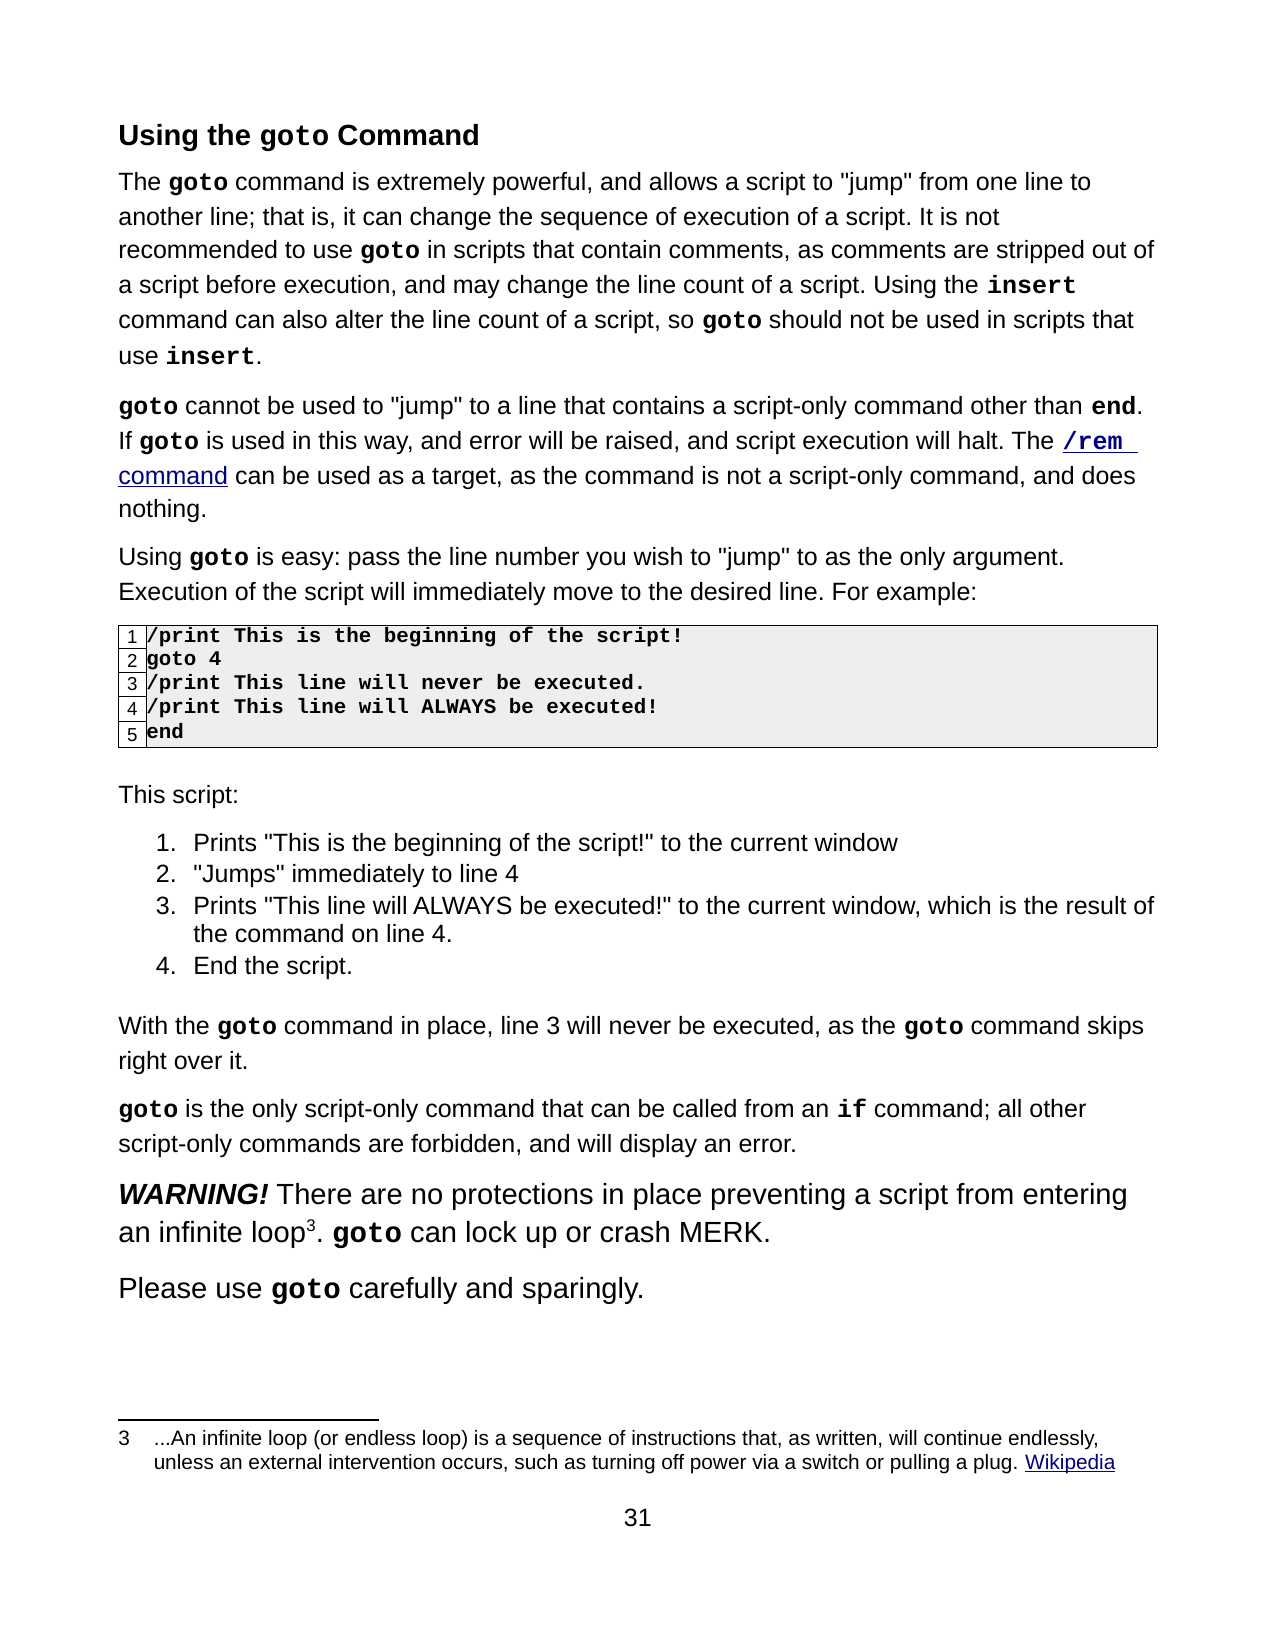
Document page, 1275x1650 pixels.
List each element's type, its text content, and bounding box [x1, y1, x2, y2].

table_header 1 [119, 626, 146, 648]
list "Jumps" immediately to line 4 [156, 859, 1157, 888]
table_cell /print This line will never be executed. [147, 672, 1157, 696]
text Please use goto carefully and sparingly. [118, 1271, 1157, 1308]
text With the goto command in place, line 3 will never be executed, as the goto command skips right over it. [118, 1011, 1157, 1075]
list End the script. [156, 951, 1157, 1008]
text Using goto is easy: pass the line number you wish to "jump" to as the only argument. Execution of the script will immediately move to the desired line. For example: [118, 542, 1157, 606]
text The goto command is extremely powerful, and allows a script to "jump" from one line to another line; that is, it can change the sequence of execution of a script. It is not recommended to use goto in scripts that contain comments, as comments are stripped out of a script before execution, and may change the line count of a script. Using the insert command can also alter the line count of a script, so goto should not be used in scripts that use insert. [118, 167, 1157, 372]
list Prints "This line will ALWAYS be executed!" to the current window, which is the result of the command on line 4. [156, 891, 1157, 948]
table_cell goto 4 [147, 648, 1157, 672]
list Prints "This is the beginning of the script!" to the current window [156, 828, 1157, 857]
text goto cannot be used to "jump" to a line that contains a script-only command other than end. If goto is used in this way, and error will be raised, and script execution will halt. The /rem command can be used as a target, as the command is not a script-only command, and does nothing. [118, 391, 1157, 523]
table_cell 4 [119, 697, 146, 721]
text WARNING! There are no protections in place preventing a script from entering an infinite loop. goto can lock up or crash MERK. [118, 1177, 1157, 1251]
table_cell 2 [119, 649, 146, 672]
text ...An infinite loop (or endless loop) is a sequence of instructions that, as written, will continue endlessly, unless an external intervention occurs, such as turning off power via a switch or pulling a plug. Wikipedia [118, 1426, 1157, 1474]
table_cell 3 [119, 673, 146, 696]
table_header /print This is the beginning of the script! [147, 626, 1157, 648]
subtitle Using the goto Command [118, 118, 1157, 154]
text goto is the only script-only command that can be called from an if command; all other script-only commands are forbidden, and will display an error. [118, 1094, 1157, 1158]
text This script: [118, 748, 1157, 809]
table_cell 5 [119, 722, 146, 747]
table_cell end [147, 721, 1157, 747]
table_cell /print This line will ALWAYS be executed! [147, 696, 1157, 721]
